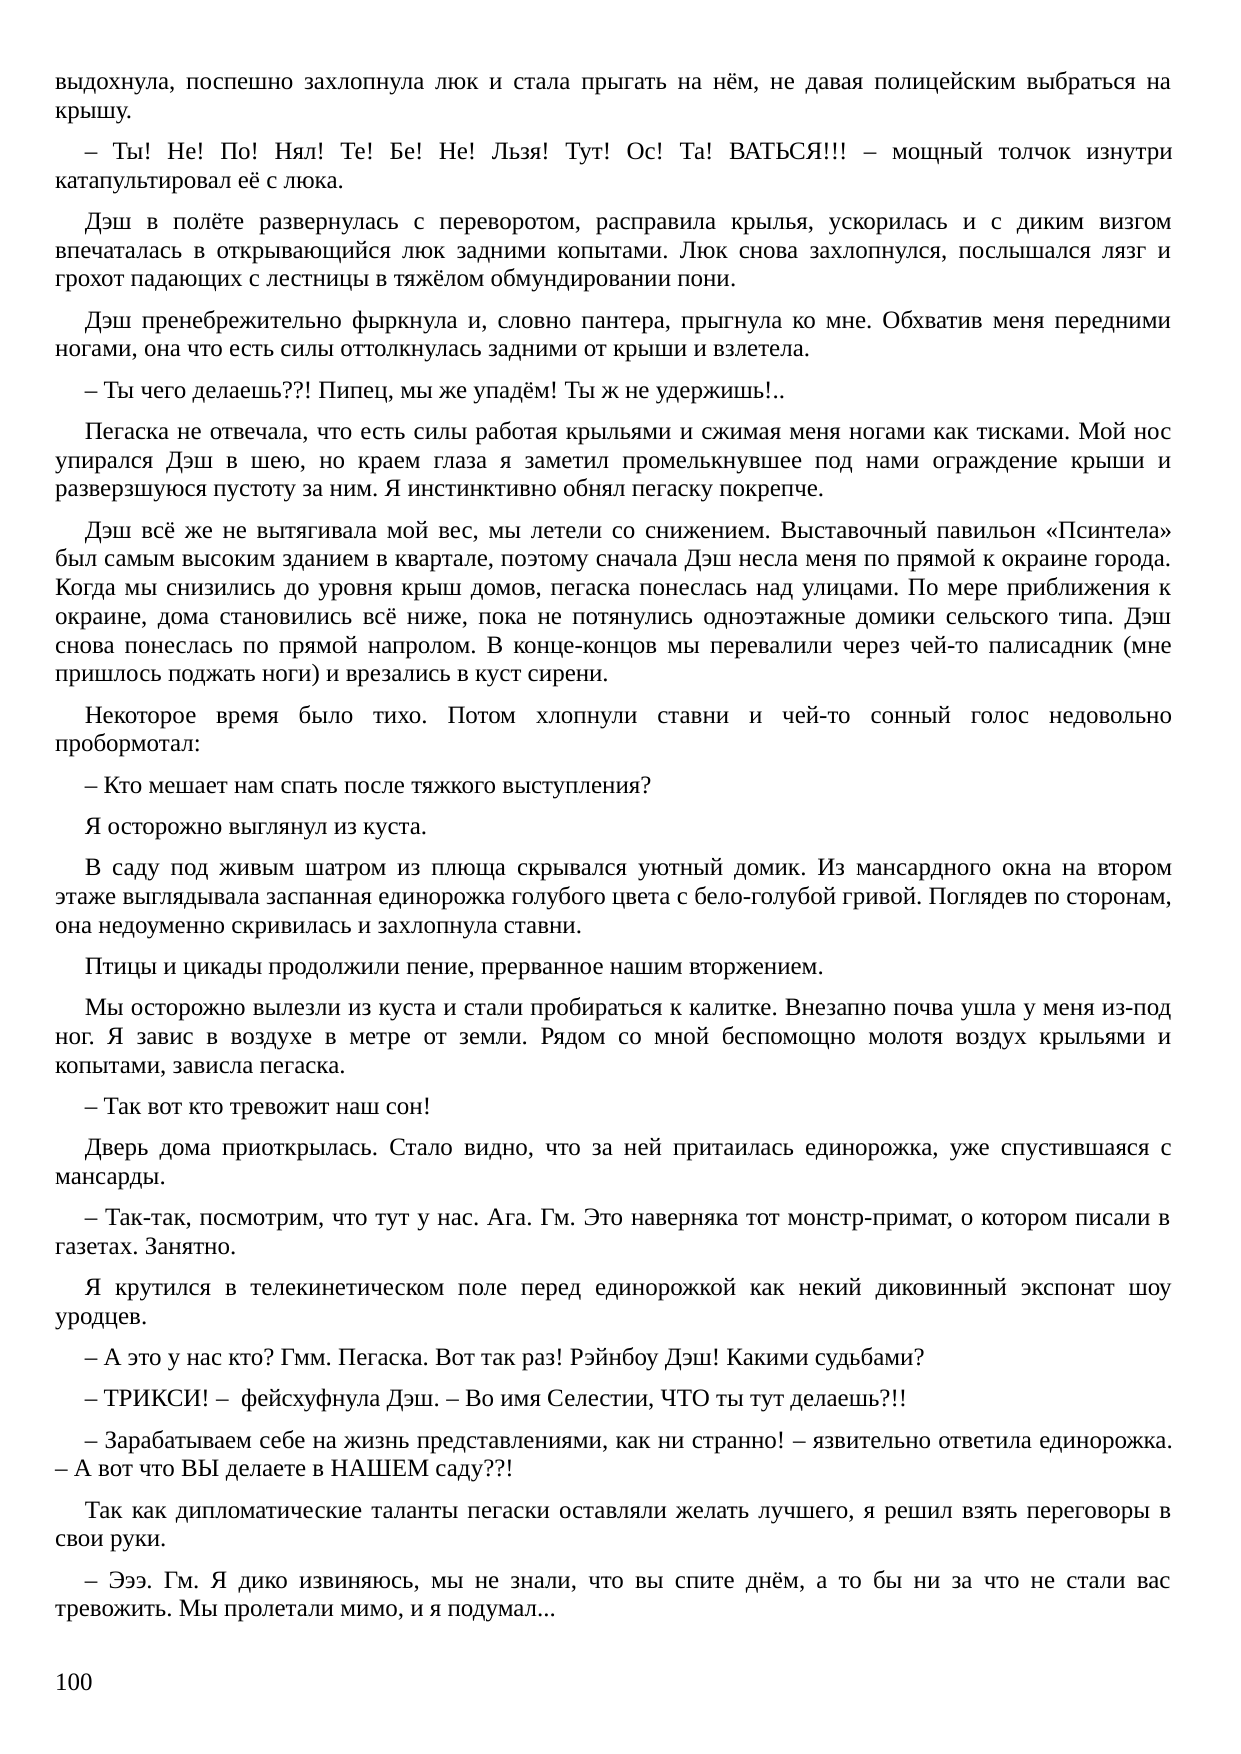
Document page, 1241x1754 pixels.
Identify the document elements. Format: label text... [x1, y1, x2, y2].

text – ТРИКСИ! – фейсхуфнула Дэш. – Во имя Селестии, ЧТО ты тут делаешь?!! [55, 1383, 1173, 1412]
text – Ты! Не! По! Нял! Те! Бе! Не! Льзя! Тут! Ос! Та! ВАТЬСЯ!!! – мощный толчок изнутри катапультировал её с люка. [55, 136, 1173, 193]
text – Так вот кто тревожит наш сон! [55, 1091, 1173, 1120]
text Дверь дома приоткрылась. Стало видно, что за ней притаилась единорожка, уже спустившаяся с мансарды. [55, 1132, 1173, 1190]
text – Кто мешает нам спать после тяжкого выступления? [55, 770, 1173, 798]
text – А это у нас кто? Гмм. Пегаска. Вот так раз! Рэйнбоу Дэш! Какими судьбами? [55, 1342, 1173, 1371]
text В саду под живым шатром из плюща скрывался уютный домик. Из мансардного окна на втором этаже выглядывала заспанная единорожка голубого цвета с бело-голубой гривой. Поглядев по сторонам, она недоуменно скривилась и захлопнула ставни. [55, 852, 1173, 938]
text Мы осторожно вылезли из куста и стали пробираться к калитке. Внезапно почва ушла у меня из-под ног. Я завис в воздухе в метре от земли. Рядом со мной беспомощно молотя воздух крыльями и копытами, зависла пегаска. [55, 992, 1173, 1078]
text Я крутился в телекинетическом поле перед единорожкой как некий диковинный экспонат шоу уродцев. [55, 1272, 1173, 1330]
text – Так-так, посмотрим, что тут у нас. Ага. Гм. Это наверняка тот монстр-примат, о котором писали в газетах. Занятно. [55, 1202, 1173, 1260]
text выдохнула, поспешно захлопнула люк и стала прыгать на нём, не давая полицейским выбраться на крышу. [55, 66, 1173, 123]
text Так как дипломатические таланты пегаски оставляли желать лучшего, я решил взять переговоры в свои руки. [55, 1495, 1173, 1552]
text Некоторое время было тихо. Потом хлопнули ставни и чей-то сонный голос недовольно пробормотал: [55, 700, 1173, 757]
text Я осторожно выглянул из куста. [55, 811, 1173, 840]
text Птицы и цикады продолжили пение, прерванное нашим вторжением. [55, 951, 1173, 980]
text – Зарабатываем себе на жизнь представлениями, как ни странно! – язвительно ответила единорожка. – А вот что ВЫ делаете в НАШЕМ саду??! [55, 1425, 1173, 1482]
text – Ты чего делаешь??! Пипец, мы же упадём! Ты ж не удержишь!.. [55, 375, 1173, 403]
text Дэш всё же не вытягивала мой вес, мы летели со снижением. Выставочный павильон «Псинтела» был самым высоким зданием в квартале, поэтому сначала Дэш несла меня по прямой к окраине города. Когда мы снизились до уровня крыш домов, пегаска понеслась над улицами. По мере приближения к окраине, дома становились всё ниже, пока не потянулись одноэтажные домики сельского типа. Дэш снова понеслась по прямой напролом. В конце-концов мы перевалили через чей-то палисадник (мне пришлось поджать ноги) и врезались в куст сирени. [55, 515, 1173, 687]
text Дэш пренебрежительно фыркнула и, словно пантера, прыгнула ко мне. Обхватив меня передними ногами, она что есть силы оттолкнулась задними от крыши и взлетела. [55, 305, 1173, 362]
text Пегаска не отвечала, что есть силы работая крыльями и сжимая меня ногами как тисками. Мой нос упирался Дэш в шею, но краем глаза я заметил промелькнувшее под нами ограждение крыши и разверзшуюся пустоту за ним. Я инстинктивно обнял пегаску покрепче. [55, 416, 1173, 502]
text – Эээ. Гм. Я дико извиняюсь, мы не знали, что вы спите днём, а то бы ни за что не стали вас тревожить. Мы пролетали мимо, и я подумал... [55, 1565, 1173, 1622]
text Дэш в полёте развернулась с переворотом, расправила крылья, ускорилась и с диким визгом впечаталась в открывающийся люк задними копытами. Люк снова захлопнулся, послышался лязг и грохот падающих с лестницы в тяжёлом обмундировании пони. [55, 206, 1173, 292]
